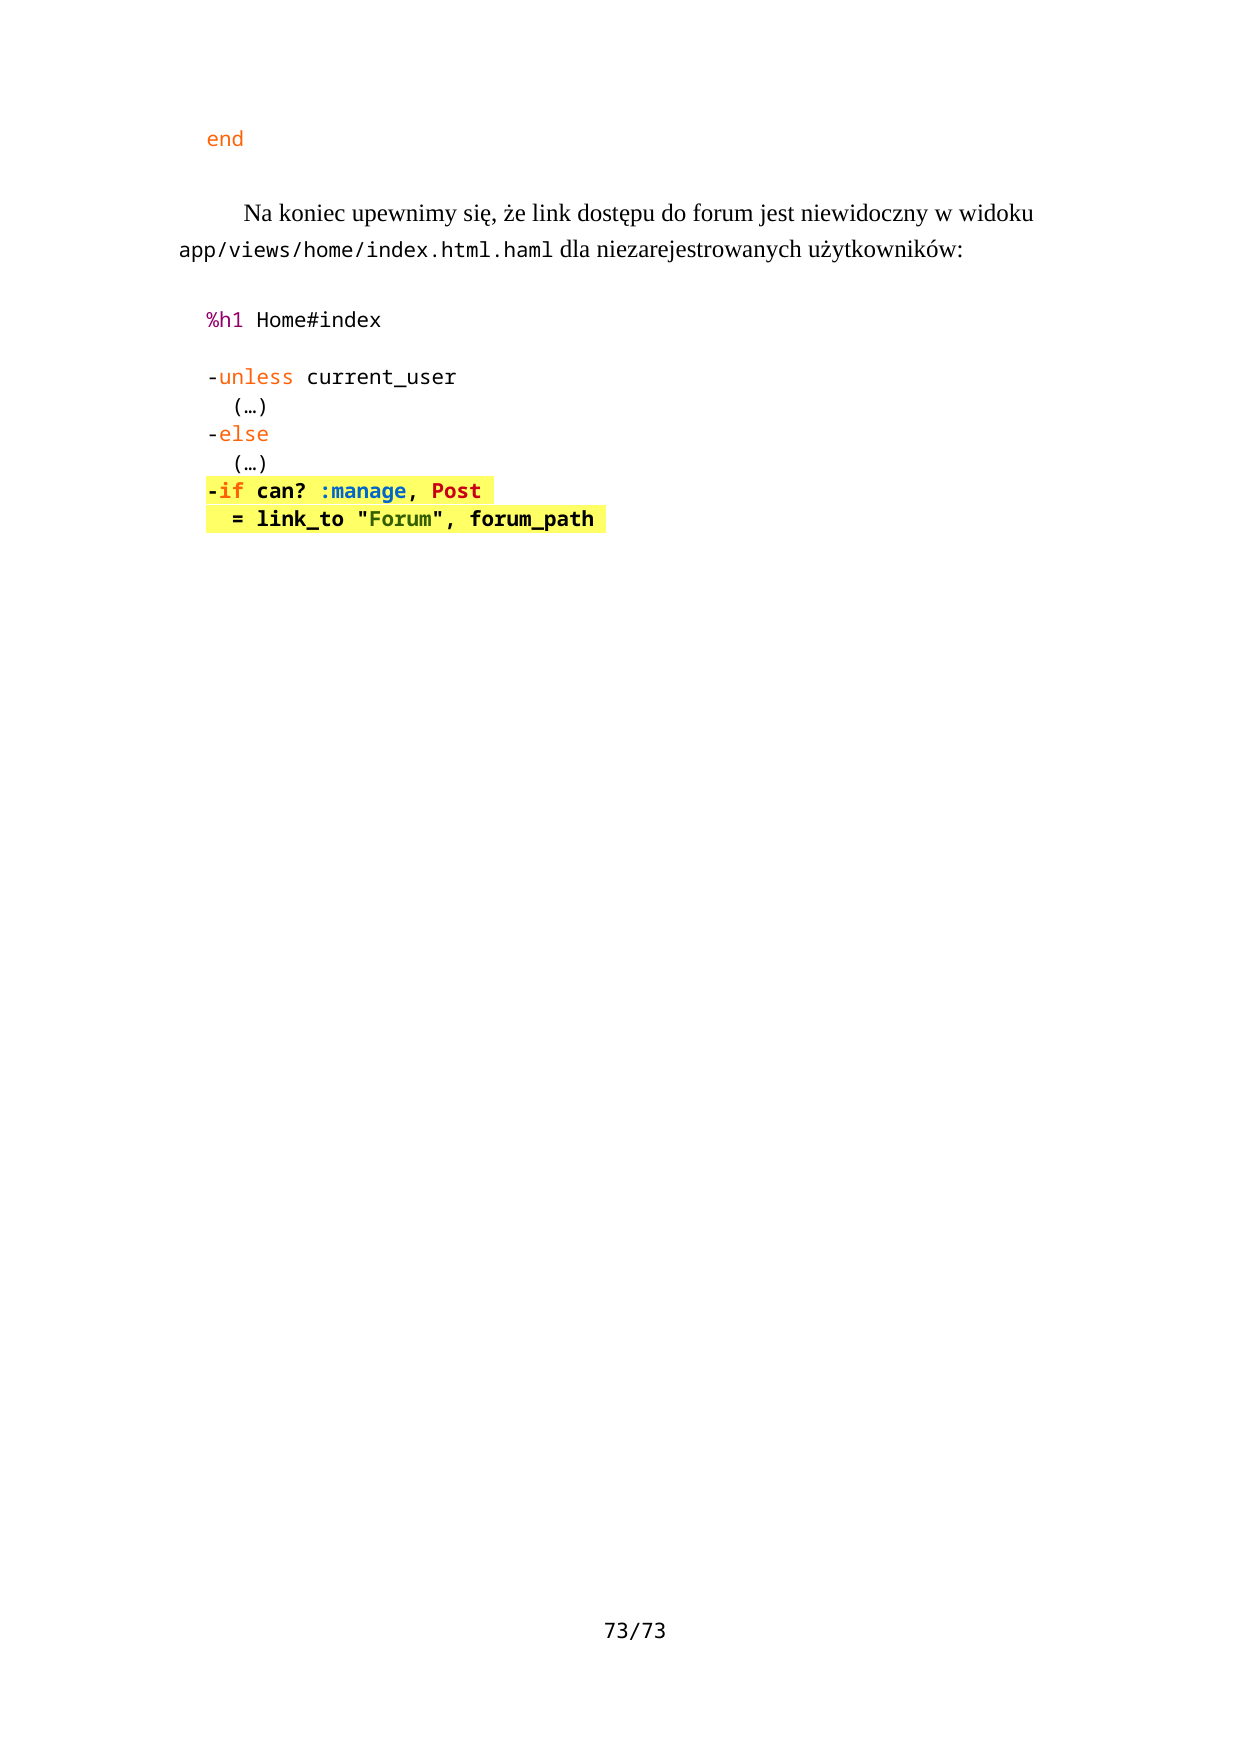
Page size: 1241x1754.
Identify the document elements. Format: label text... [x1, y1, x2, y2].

table_header %h1 Home#index -unless current_user (…) -else (…) -if can? :manage, Post = link_to "Forum", forum_path [177, 300, 1093, 539]
text Na koniec upewnimy się, że link dostępu do forum jest niewidoczny w widoku app/views/home/index.html.haml dla niezarejestrowanych użytkowników: [178, 193, 1093, 264]
table_header end [177, 118, 1093, 158]
